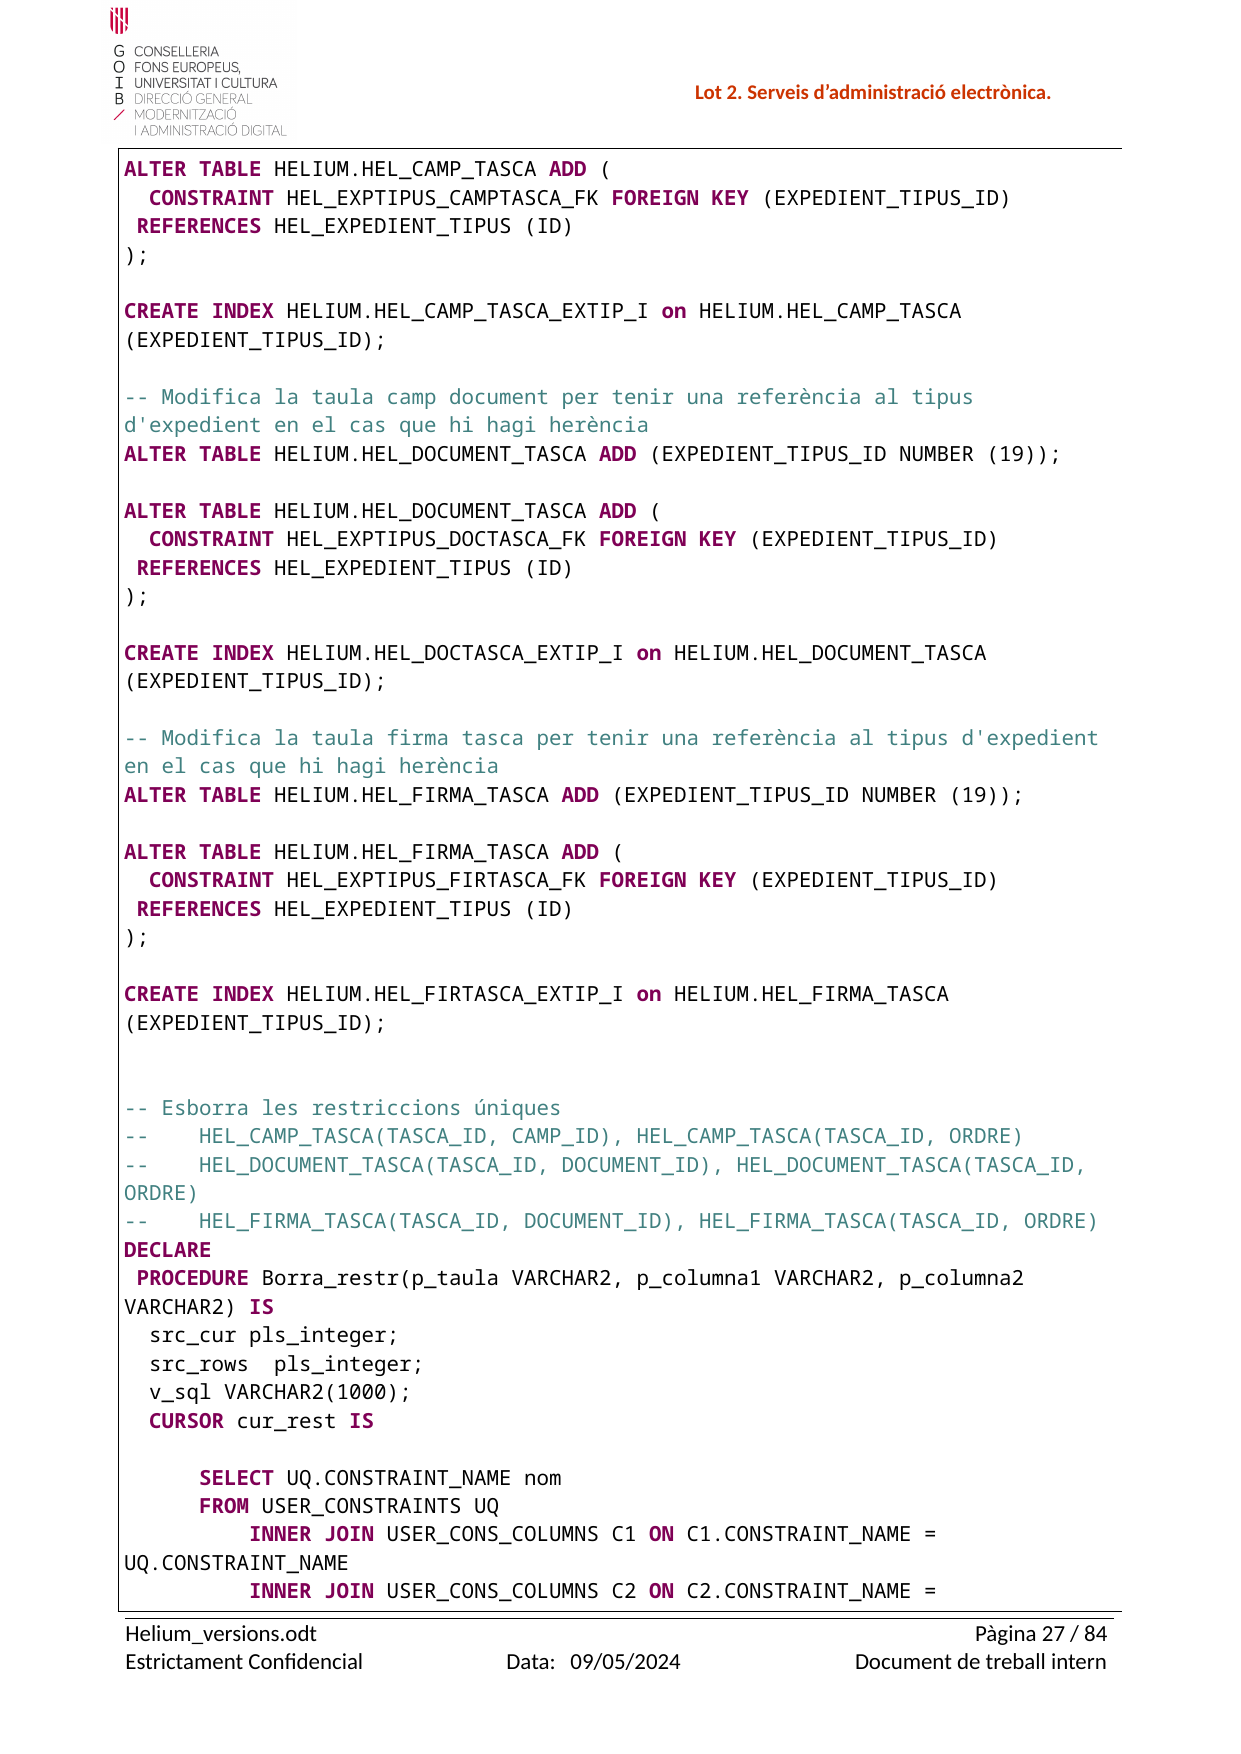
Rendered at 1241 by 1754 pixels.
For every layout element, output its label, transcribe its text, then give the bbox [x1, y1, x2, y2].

table_header ALTER TABLE HELIUM.HEL_CAMP_TASCA ADD ( CONSTRAINT HEL_EXPTIPUS_CAMPTASCA_FK FOREIGN KEY (EXPEDIENT_TIPUS_ID) REFERENCES HEL_EXPEDIENT_TIPUS (ID) ); CREATE INDEX HELIUM.HEL_CAMP_TASCA_EXTIP_I on HELIUM.HEL_CAMP_TASCA (EXPEDIENT_TIPUS_ID); -- Modifica la taula camp document per tenir una referència al tipus d'expedient en el cas que hi hagi herència ALTER TABLE HELIUM.HEL_DOCUMENT_TASCA ADD (EXPEDIENT_TIPUS_ID NUMBER (19)); ALTER TABLE HELIUM.HEL_DOCUMENT_TASCA ADD ( CONSTRAINT HEL_EXPTIPUS_DOCTASCA_FK FOREIGN KEY (EXPEDIENT_TIPUS_ID) REFERENCES HEL_EXPEDIENT_TIPUS (ID) ); CREATE INDEX HELIUM.HEL_DOCTASCA_EXTIP_I on HELIUM.HEL_DOCUMENT_TASCA (EXPEDIENT_TIPUS_ID); -- Modifica la taula firma tasca per tenir una referència al tipus d'expedient en el cas que hi hagi herència ALTER TABLE HELIUM.HEL_FIRMA_TASCA ADD (EXPEDIENT_TIPUS_ID NUMBER (19)); ALTER TABLE HELIUM.HEL_FIRMA_TASCA ADD ( CONSTRAINT HEL_EXPTIPUS_FIRTASCA_FK FOREIGN KEY (EXPEDIENT_TIPUS_ID) REFERENCES HEL_EXPEDIENT_TIPUS (ID) ); CREATE INDEX HELIUM.HEL_FIRTASCA_EXTIP_I on HELIUM.HEL_FIRMA_TASCA (EXPEDIENT_TIPUS_ID); -- Esborra les restriccions úniques -- HEL_CAMP_TASCA(TASCA_ID, CAMP_ID), HEL_CAMP_TASCA(TASCA_ID, ORDRE) -- HEL_DOCUMENT_TASCA(TASCA_ID, DOCUMENT_ID), HEL_DOCUMENT_TASCA(TASCA_ID, ORDRE) -- HEL_FIRMA_TASCA(TASCA_ID, DOCUMENT_ID), HEL_FIRMA_TASCA(TASCA_ID, ORDRE) DECLARE PROCEDURE Borra_restr(p_taula VARCHAR2, p_columna1 VARCHAR2, p_columna2 VARCHAR2) IS src_cur pls_integer; src_rows pls_integer; v_sql VARCHAR2(1000); CURSOR cur_rest IS SELECT UQ.CONSTRAINT_NAME nom FROM USER_CONSTRAINTS UQ INNER JOIN USER_CONS_COLUMNS C1 ON C1.CONSTRAINT_NAME = UQ.CONSTRAINT_NAME INNER JOIN USER_CONS_COLUMNS C2 ON C2.CONSTRAINT_NAME = [119, 149, 1122, 1611]
picture [100, 0, 297, 144]
